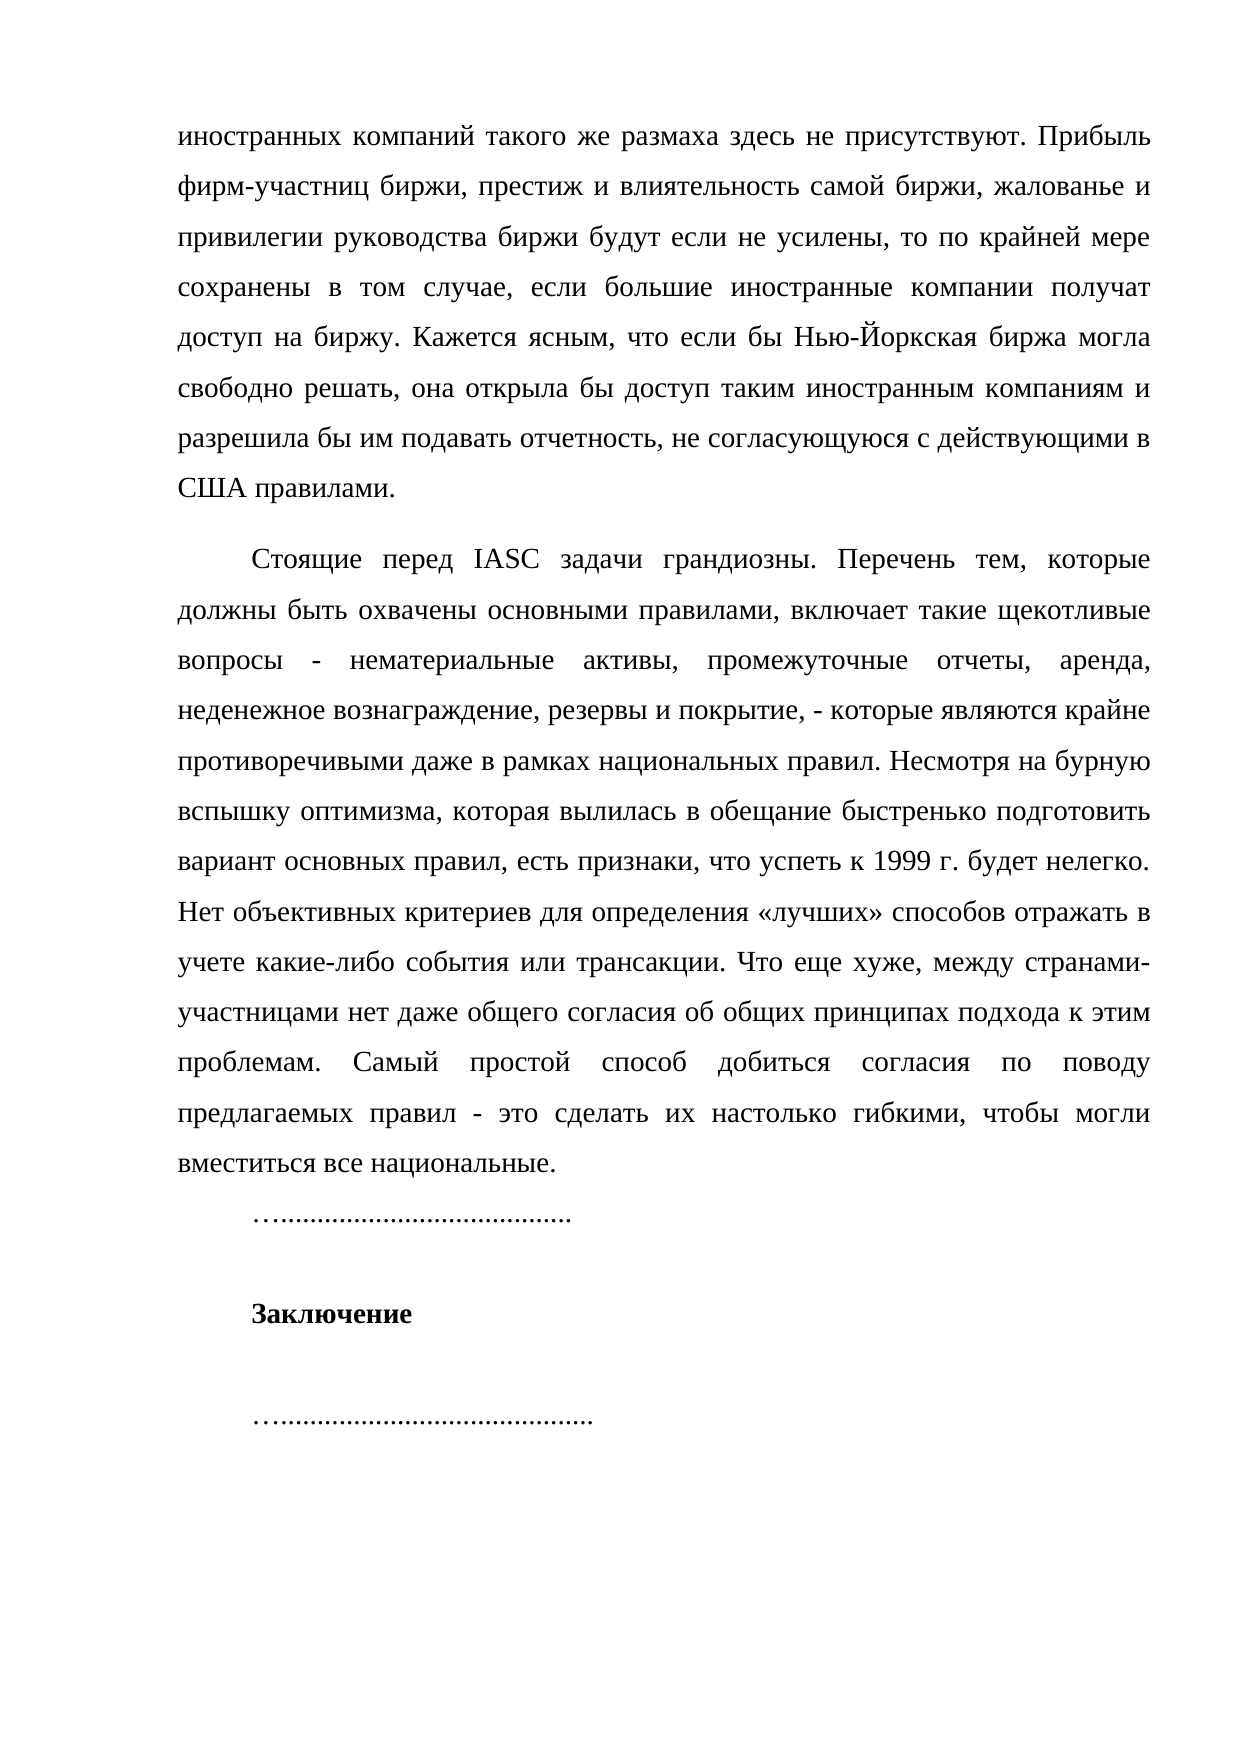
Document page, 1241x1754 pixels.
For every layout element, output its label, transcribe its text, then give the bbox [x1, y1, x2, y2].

text Заключение [177, 1296, 1152, 1330]
text …........................................ [177, 1196, 1152, 1229]
text …........................................... [177, 1397, 1152, 1430]
text Стоящие перед IASС задачи грандиозны. Перечень тем, которые должны быть охвачены основными правилами, включает такие щекотливые вопросы - нематериальные активы, промежуточные отчеты, аренда, неденежное вознаграждение, резервы и покрытие, - которые являются крайне противоречивыми даже в рамках национальных правил. Несмотря на бурную вспышку оптимизма, которая вылилась в обещание быстренько подготовить вариант основных правил, есть признаки, что успеть к 1999 г. будет нелегко. Нет объективных критериев для определения «лучших» способов отражать в учете какие-либо события или трансакции. Что еще хуже, между странами-участницами нет даже общего согласия об общих принципах подхода к этим проблемам. Самый простой способ добиться согласия по поводу предлагаемых правил - это сделать их настолько гибкими, чтобы могли вместиться все национальные. [177, 541, 1152, 1179]
text иностранных компаний такого же размаха здесь не присутствуют. Прибыль фирм-участниц биржи, престиж и влиятельность самой биржи, жалованье и привилегии руководства биржи будут если не усилены, то по крайней мере сохранены в том случае, если большие иностранные компании получат доступ на биржу. Кажется ясным, что если бы Нью-Йоркская биржа могла свободно решать, она открыла бы доступ таким иностранным компаниям и разрешила бы им подавать отчетность, не согласующуюся с действующими в США правилами. [177, 118, 1152, 504]
